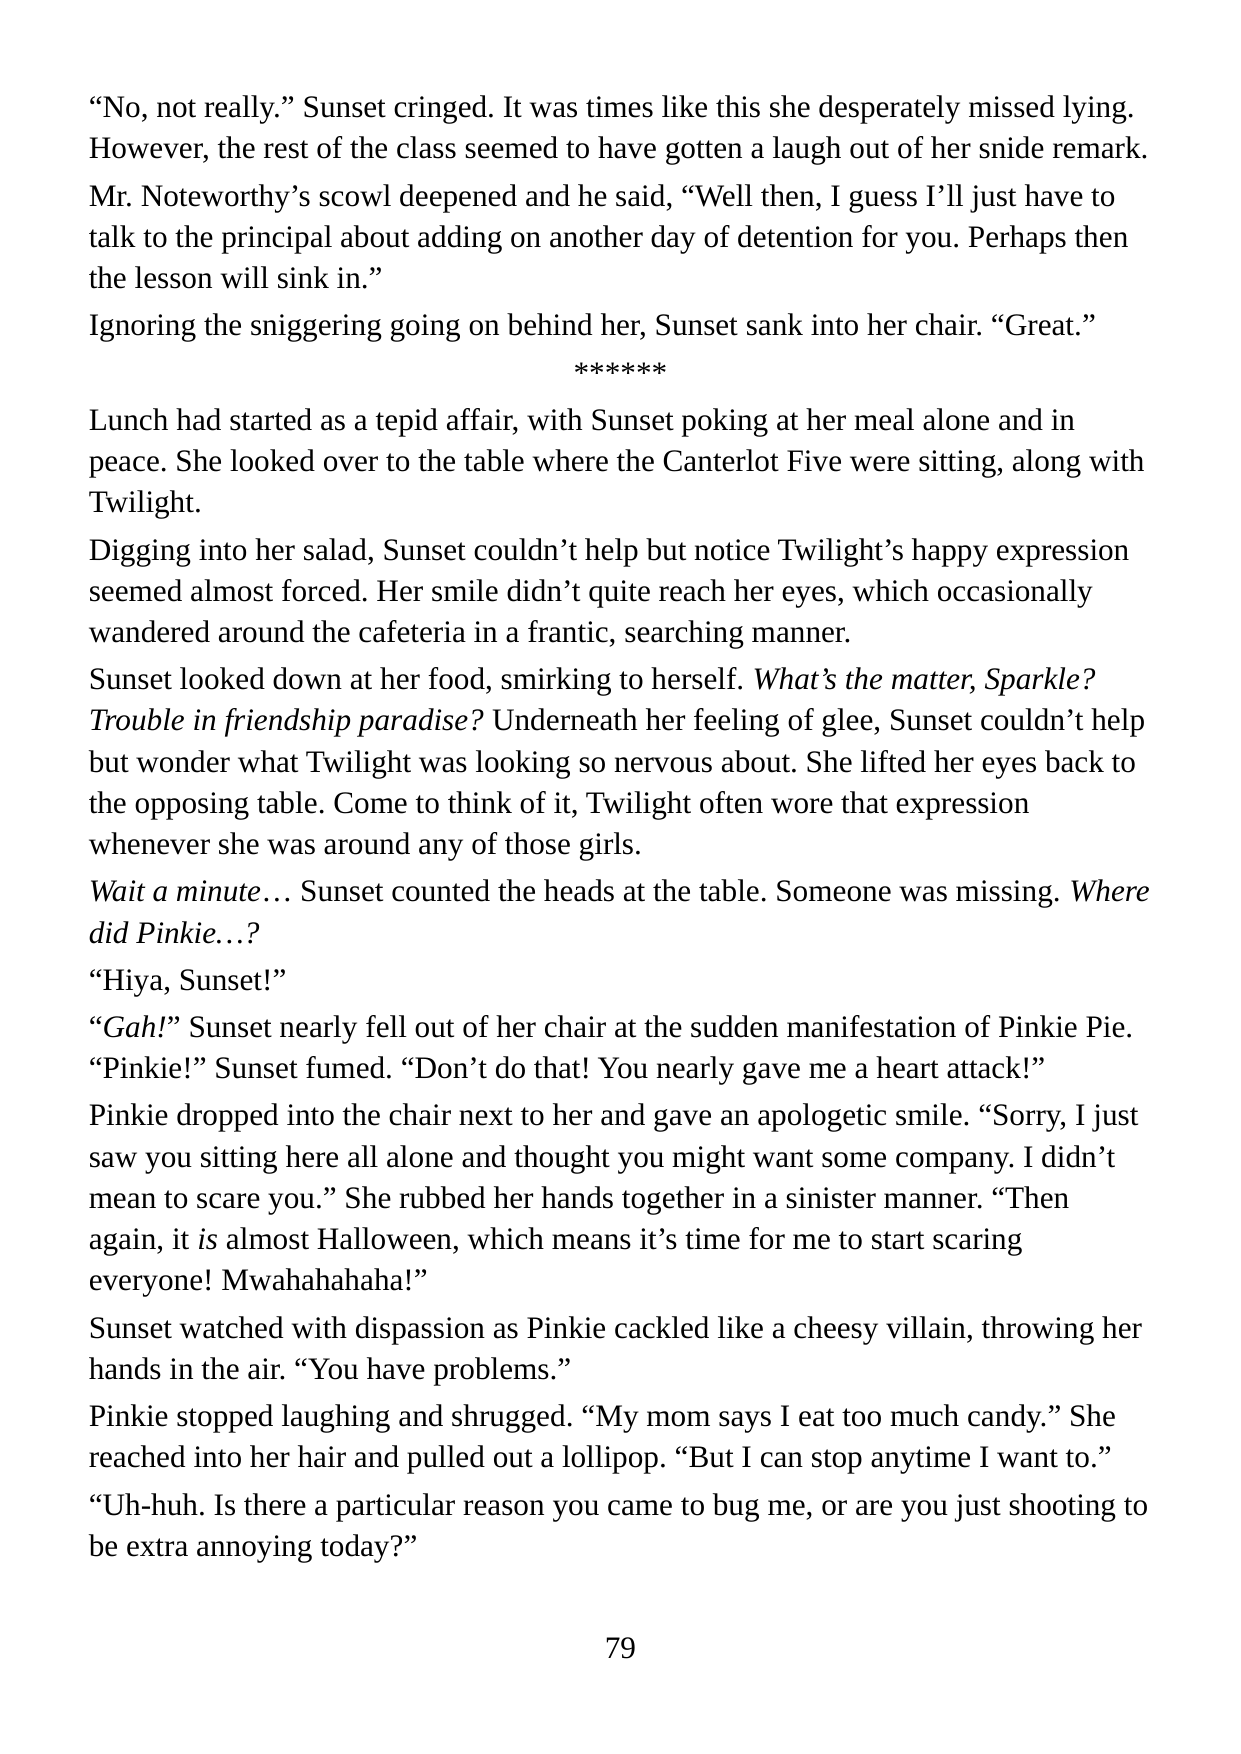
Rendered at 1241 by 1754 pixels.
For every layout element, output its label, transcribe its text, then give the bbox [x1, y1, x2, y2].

text Digging into her salad, Sunset couldn’t help but notice Twilight’s happy expression seemed almost forced. Her smile didn’t quite reach her eyes, which occasionally wandered around the cafeteria in a frantic, searching manner. [88, 531, 1152, 649]
text Mr. Noteworthy’s scowl deepened and he said, “Well then, I guess I’ll just have to talk to the principal about adding on another day of detention for you. Perhaps then the lesson will sink in.” [88, 177, 1152, 295]
text “Uh-huh. Is there a particular reason you came to bug me, or are you just shooting to be extra annoying today?” [88, 1486, 1152, 1563]
text “Gah!” Sunset nearly fell out of her chair at the sudden manifestation of Pinkie Pie. “Pinkie!” Sunset fumed. “Don’t do that! You nearly gave me a heart attack!” [88, 1008, 1152, 1085]
text Wait a minute… Sunset counted the heads at the table. Someone was missing. Where did Pinkie…? [88, 873, 1152, 950]
text ****** [88, 354, 1152, 390]
text Pinkie dropped into the chair next to her and gave an apologetic smile. “Sorry, I just saw you sitting here all alone and thought you might want some company. I didn’t mean to scare you.” She rubbed her hands together in a sinister manner. “Then again, it is almost Halloween, which means it’s time for me to start scaring everyone! Mwahahahaha!” [88, 1097, 1152, 1298]
text Ignoring the sniggering going on behind her, Sunset sank into her chair. “Great.” [88, 307, 1152, 343]
text “No, not really.” Sunset cringed. It was times like this she desperately missed lying. However, the rest of the class seemed to have gotten a laugh out of her snide remark. [88, 88, 1152, 166]
text Lunch had started as a tepid affair, with Sunset poking at her meal alone and in peace. She looked over to the table where the Canterlot Five were sitting, along with Twilight. [88, 401, 1152, 519]
text “Hiya, Sunset!” [88, 961, 1152, 997]
text Sunset watched with dispassion as Pinkie cackled like a cheesy villain, throwing her hands in the air. “You have problems.” [88, 1309, 1152, 1386]
text Pinkie stopped laughing and shrugged. “My mom says I eat too much candy.” She reached into her hair and pulled out a lollipop. “But I can stop anytime I want to.” [88, 1397, 1152, 1474]
text Sunset looked down at her food, smirking to herself. What’s the matter, Sparkle? Trouble in friendship paradise? Underneath her feeling of glee, Sunset couldn’t help but wonder what Twilight was looking so nervous about. She lifted her eyes back to the opposing table. Come to think of it, Twilight often wore that expression whenever she was around any of those girls. [88, 660, 1152, 861]
